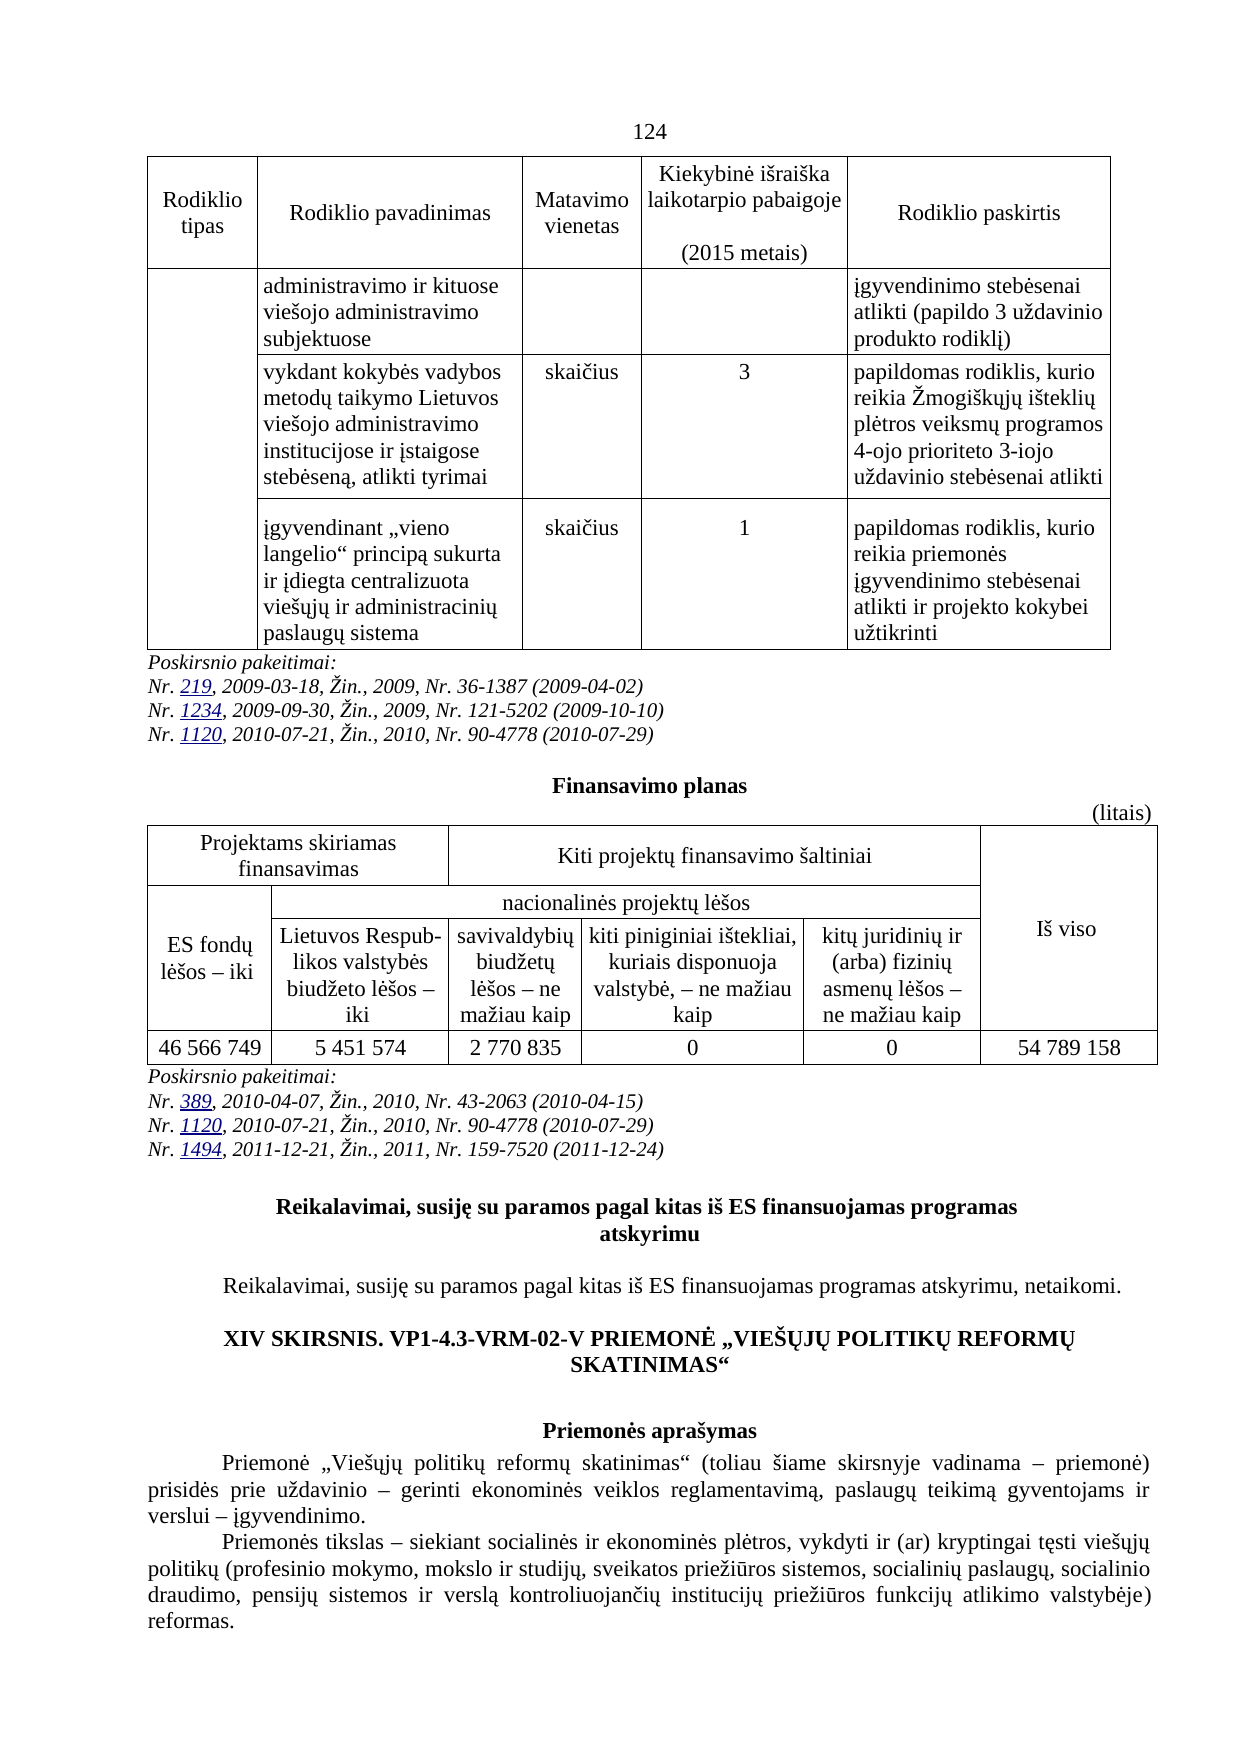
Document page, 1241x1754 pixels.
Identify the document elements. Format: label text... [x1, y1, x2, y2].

table_header Rodiklio tipas [148, 157, 257, 268]
table_cell savivaldybių biudžetų lėšos – ne mažiau kaip [449, 919, 581, 1030]
table_cell 46 566 749 [148, 1031, 271, 1063]
text Poskirsnio pakeitimai: [148, 1065, 1152, 1088]
text Nr. 389, 2010-04-07, Žin., 2010, Nr. 43-2063 (2010-04-15) [148, 1088, 1152, 1113]
table_cell nacionalinės projektų lėšos [272, 886, 980, 918]
table_cell vykdant kokybės vadybos metodų taikymo Lietuvos viešojo administravimo institucijose ir įstaigose stebėseną, atlikti tyrimai [258, 355, 522, 498]
table_cell įgyvendinant „vieno langelio“ principą sukurta ir įdiegta centralizuota viešųjų ir administracinių paslaugų sistema [258, 499, 522, 649]
text Reikalavimai, susiję su paramos pagal kitas iš ES finansuojamas programas atskyrimu, netaikomi. [148, 1272, 1152, 1299]
table_header Rodiklio paskirtis [848, 157, 1110, 268]
table_cell papildomas rodiklis, kurio reikia Žmogiškųjų išteklių plėtros veiksmų programos 4-ojo prioriteto 3-iojo uždavinio stebėsenai atlikti [848, 355, 1110, 498]
text Nr. 219, 2009-03-18, Žin., 2009, Nr. 36-1387 (2009-04-02) [148, 674, 1152, 698]
text Nr. 1494, 2011-12-21, Žin., 2011, Nr. 159-7520 (2011-12-24) [148, 1137, 1152, 1161]
table_cell 0 [582, 1031, 803, 1063]
table_cell 0 [804, 1031, 980, 1063]
text Poskirsnio pakeitimai: [148, 650, 1152, 674]
table_header Iš viso [981, 826, 1157, 1030]
text Nr. 1234, 2009-09-30, Žin., 2009, Nr. 121-5202 (2009-10-10) [148, 698, 1152, 722]
text Priemonė „Viešųjų politikų reformų skatinimas“ (toliau šiame skirsnyje vadinama – priemonė) prisidės prie uždavinio – gerinti ekonominės veiklos reglamentavimą, paslaugų teikimą gyventojams ir verslui – įgyvendinimo. [148, 1449, 1152, 1528]
text Reikalavimai, susiję su paramos pagal kitas iš ES finansuojamas programas atskyrimu [148, 1193, 1152, 1246]
table_cell 1 [642, 499, 847, 649]
table_cell įgyvendinimo stebėsenai atlikti (papildo 3 uždavinio produkto rodiklį) [848, 269, 1110, 354]
table_cell [523, 269, 641, 354]
table_cell kiti piniginiai ištek­liai, kuriais dispo­nuo­ja valstybė, – ne mažiau kaip [582, 919, 803, 1030]
table_cell [148, 269, 257, 649]
table_header Rodiklio pavadinimas [258, 157, 522, 268]
table_cell ES fondų lėšos – iki [148, 886, 271, 1030]
table_cell [642, 269, 847, 354]
table_cell 54 789 158 [981, 1031, 1157, 1063]
text Nr. 1120, 2010-07-21, Žin., 2010, Nr. 90-4778 (2010-07-29) [148, 722, 1152, 746]
table_header Kiekybinė išraiška laikotarpio pabaigoje (2015 metais) [642, 157, 847, 268]
table_cell 3 [642, 355, 847, 498]
table_header Kiti projektų finansavimo šaltiniai [449, 826, 980, 885]
text Priemonės tikslas – siekiant socialinės ir ekonominės plėtros, vykdyti ir (ar) kryptingai tęsti viešųjų politikų (profesinio mokymo, mokslo ir studijų, sveikatos priežiūros sistemos, socialinių paslaugų, socialinio draudimo, pensijų sistemos ir verslą kontroliuojančių institucijų priežiūros funkcijų atlikimo valstybėje) reformas. [148, 1528, 1152, 1634]
table_cell administravimo ir kituose viešojo administravimo subjektuose [258, 269, 522, 354]
table_cell 5 451 574 [272, 1031, 448, 1063]
table_cell 2 770 835 [449, 1031, 581, 1063]
table_cell Lietuvos Res­pub­likos valstybės biudžeto lėšos – iki [272, 919, 448, 1030]
table_header Projektams skiriamas finansavimas [148, 826, 448, 885]
text Priemonės aprašymas [148, 1417, 1152, 1443]
table_cell kitų juridinių ir (arba) fizinių asmenų lėšos – ne mažiau kaip [804, 919, 980, 1030]
text Finansavimo planas [148, 772, 1152, 799]
text XIV SKIRSNIS. VP1-4.3-VRM-02-V PRIEMONĖ „VIEŠŲJŲ POLITIKŲ REFORMŲ SKATINIMAS“ [148, 1325, 1152, 1378]
text (litais) [148, 799, 1152, 825]
table_header Matavimo vienetas [523, 157, 641, 268]
table_cell papildomas rodiklis, kurio reikia priemonės įgyvendinimo stebėsenai atlikti ir projekto kokybei užtikrinti [848, 499, 1110, 649]
text Nr. 1120, 2010-07-21, Žin., 2010, Nr. 90-4778 (2010-07-29) [148, 1113, 1152, 1137]
table_cell skaičius [523, 499, 641, 649]
table_cell skaičius [523, 355, 641, 498]
